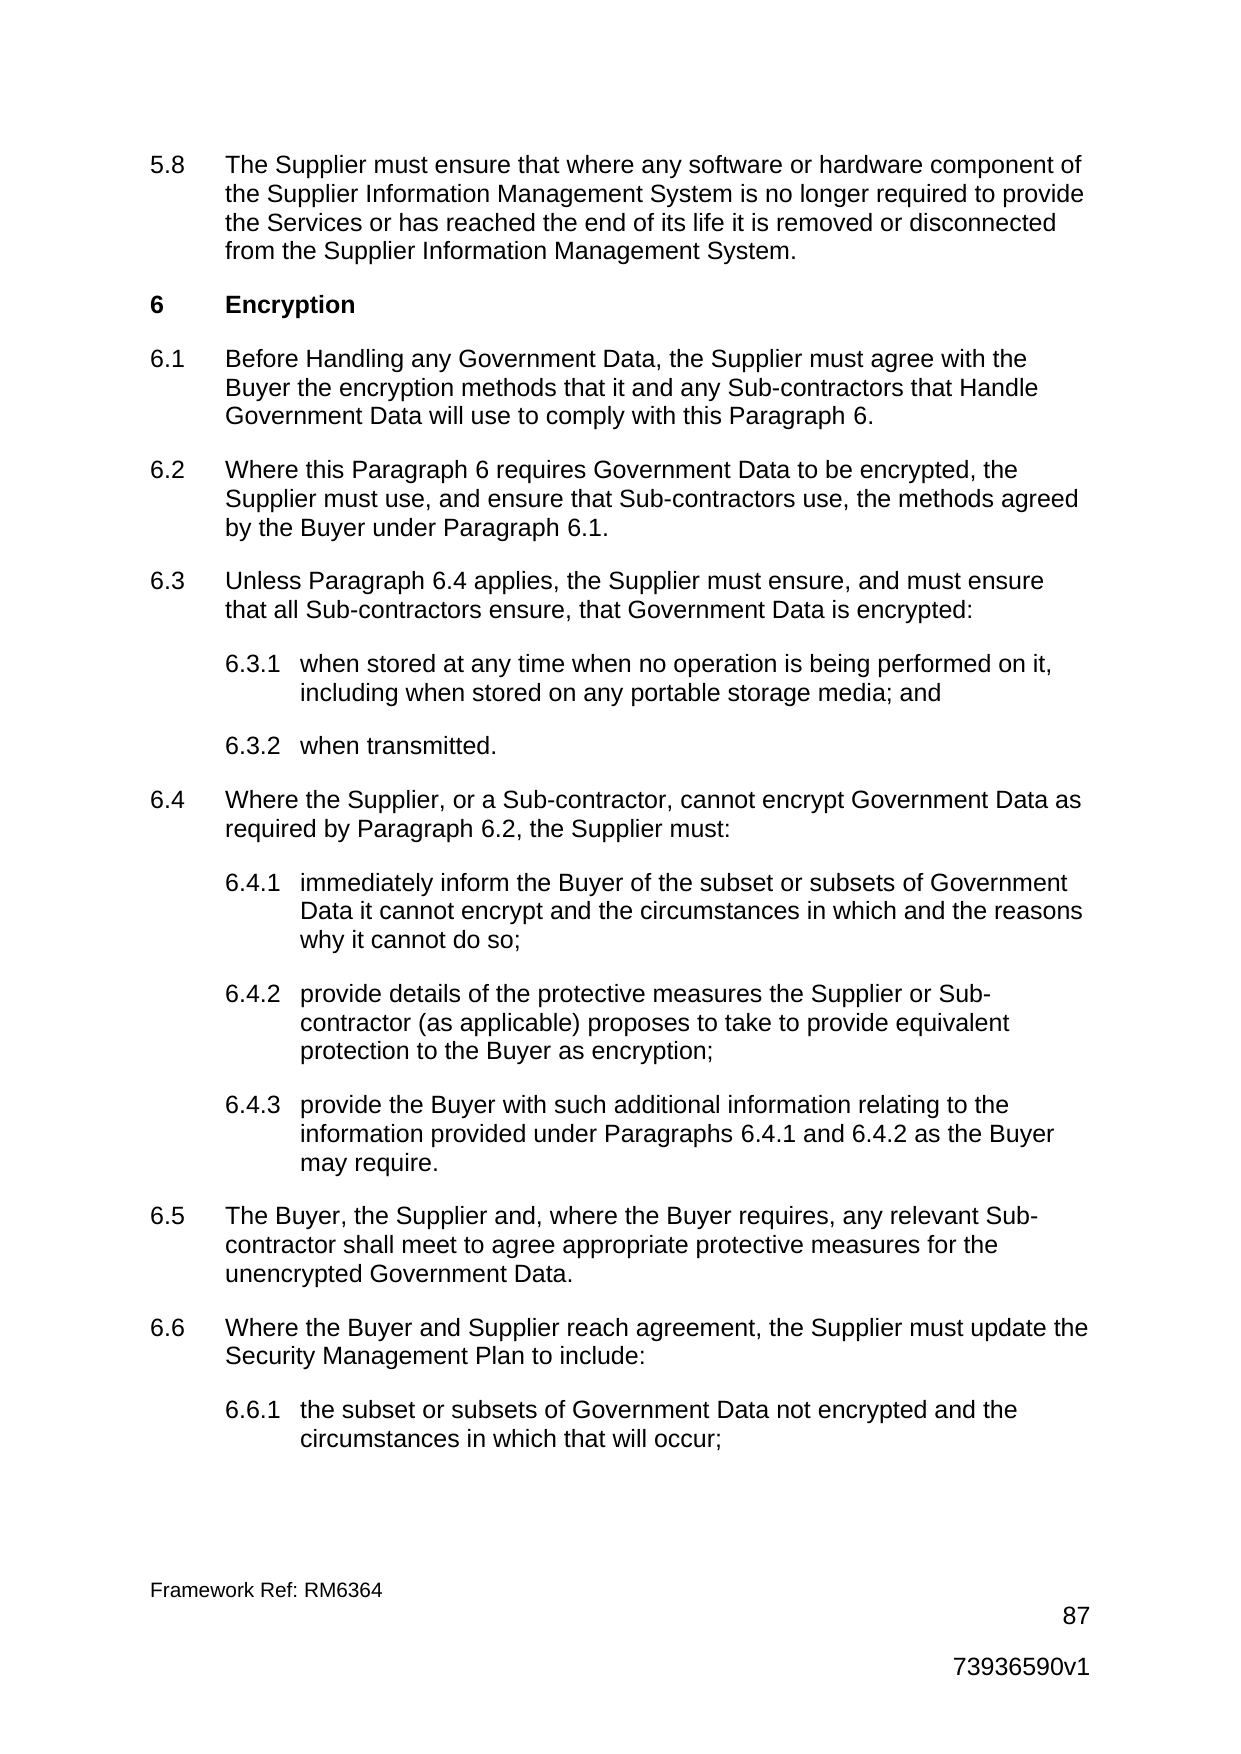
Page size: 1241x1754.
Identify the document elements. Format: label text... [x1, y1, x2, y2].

list The Buyer, the Supplier and, where the Buyer requires, any relevant Sub-contractor shall meet to agree appropriate protective measures for the unencrypted Government Data. [150, 1201, 1090, 1287]
list Where the Buyer and Supplier reach agreement, the Supplier must update the Security Management Plan to include: [150, 1312, 1090, 1370]
list provide details of the protective measures the Supplier or Sub-contractor (as applicable) proposes to take to provide equivalent protection to the Buyer as encryption; [225, 979, 1090, 1065]
list when transmitted. [225, 731, 1090, 760]
list when stored at any time when no operation is being performed on it, including when stored on any portable storage media; and [225, 649, 1090, 706]
list Encryption [150, 290, 1090, 319]
list the subset or subsets of Government Data not encrypted and the circumstances in which that will occur; [225, 1395, 1090, 1452]
list Where this Paragraph 6 requires Government Data to be encrypted, the Supplier must use, and ensure that Sub-contractors use, the methods agreed by the Buyer under Paragraph 6.1. [150, 455, 1090, 541]
list provide the Buyer with such additional information relating to the information provided under Paragraphs 6.4.1 and 6.4.2 as the Buyer may require. [225, 1090, 1090, 1176]
list Before Handling any Government Data, the Supplier must agree with the Buyer the encryption methods that it and any Sub-contractors that Handle Government Data will use to comply with this Paragraph 6. [150, 344, 1090, 430]
list Unless Paragraph 6.4 applies, the Supplier must ensure, and must ensure that all Sub-contractors ensure, that Government Data is encrypted: [150, 566, 1090, 624]
list The Supplier must ensure that where any software or hardware component of the Supplier Information Management System is no longer required to provide the Services or has reached the end of its life it is removed or disconnected from the Supplier Information Management System. [150, 150, 1090, 265]
list Where the Supplier, or a Sub-contractor, cannot encrypt Government Data as required by Paragraph 6.2, the Supplier must: [150, 785, 1090, 842]
list immediately inform the Buyer of the subset or subsets of Government Data it cannot encrypt and the circumstances in which and the reasons why it cannot do so; [225, 867, 1090, 954]
